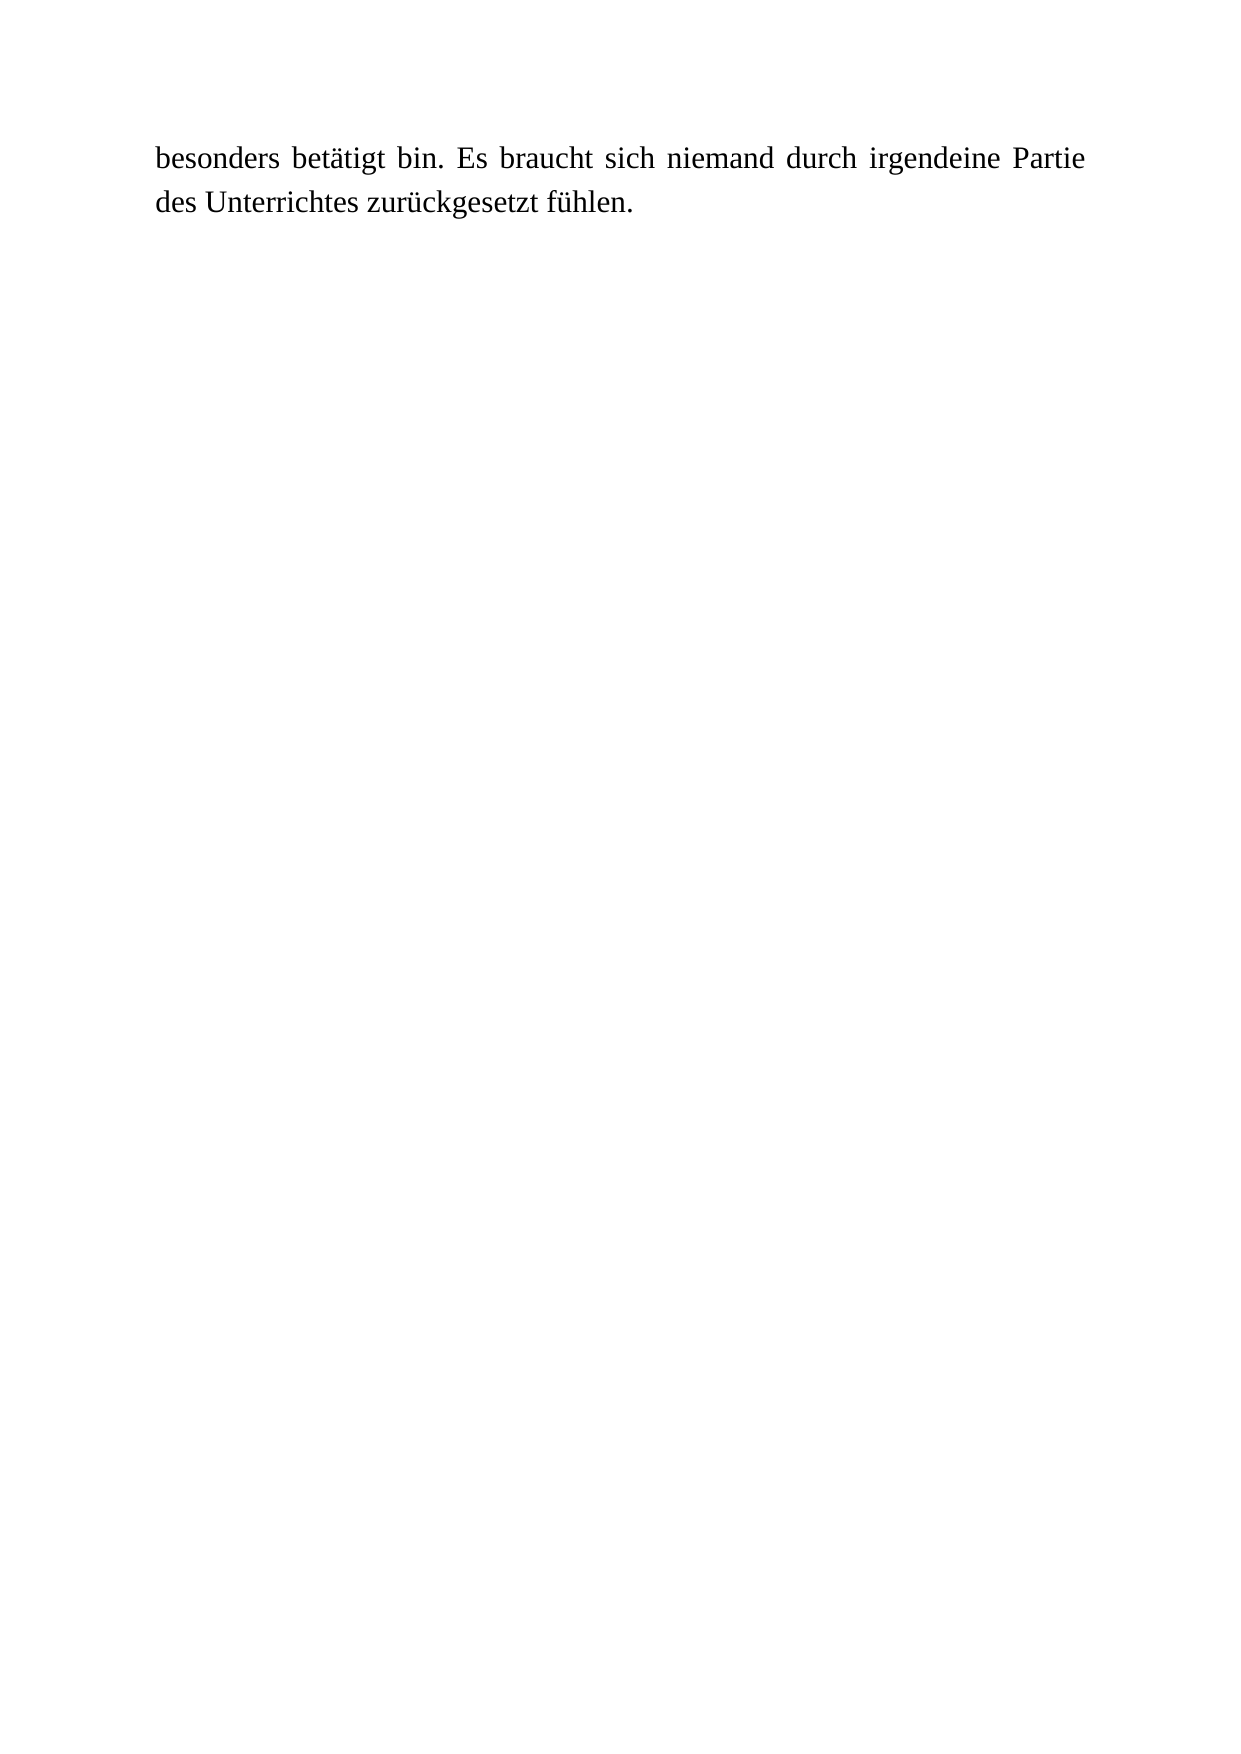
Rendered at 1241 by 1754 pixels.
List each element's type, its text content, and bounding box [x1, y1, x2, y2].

text besonders betätigt bin. Es braucht sich niemand durch irgendeine Partie des Unterrichtes zurückgesetzt fühlen. [155, 139, 1086, 219]
